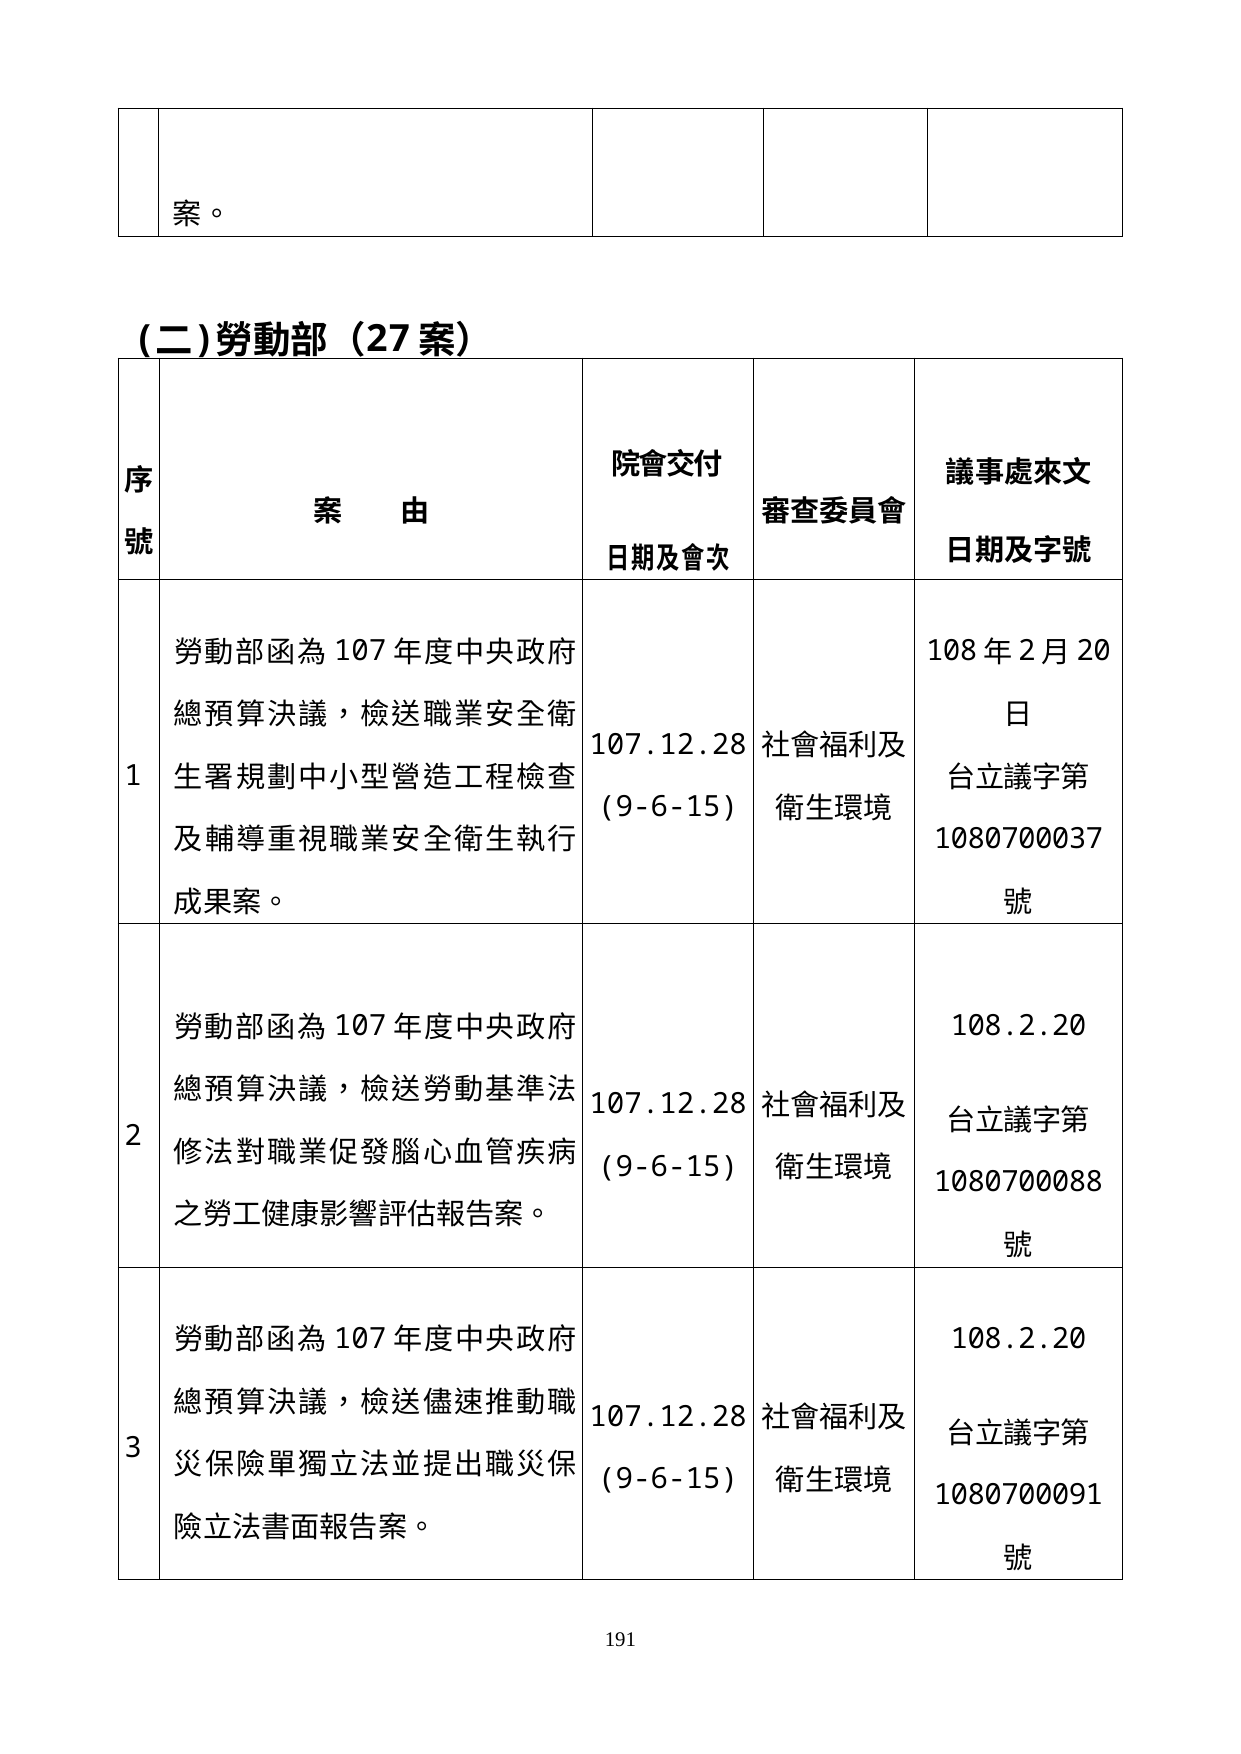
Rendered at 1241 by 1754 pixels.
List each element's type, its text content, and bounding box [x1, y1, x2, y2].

table_header 審查委員會 [754, 359, 914, 579]
table_cell 108年2月20日 台立議字第1080700037號 [915, 580, 1122, 923]
table_cell 社會福利及衛生環境 [754, 1268, 914, 1579]
table_cell [928, 109, 1122, 236]
table_cell 勞動部函為107年度中央政府總預算決議，檢送職業安全衛生署規劃中小型營造工程檢查及輔導重視職業安全衛生執行成果案。 [160, 580, 582, 923]
table_header 院會交付 日期及會次 [583, 359, 753, 579]
table_cell 勞動部函為107年度中央政府總預算決議，檢送儘速推動職災保險單獨立法並提出職災保險立法書面報告案。 [160, 1268, 582, 1579]
table_cell [119, 924, 159, 1267]
table_cell [764, 109, 927, 236]
table_cell 107.12.28 (9-6-15) [583, 924, 753, 1267]
table_cell 社會福利及衛生環境 [754, 924, 914, 1267]
table_cell [119, 580, 159, 923]
table_cell [593, 109, 763, 236]
text (二)勞動部（27案） [133, 295, 1122, 358]
table_header 案 由 [160, 359, 582, 579]
table_cell 107.12.28 (9-6-15) [583, 580, 753, 923]
table_cell [119, 109, 158, 236]
table_cell 社會福利及衛生環境 [754, 580, 914, 923]
table_cell 108.2.20 台立議字第1080700088號 [915, 924, 1122, 1267]
table_cell 案。 [159, 109, 592, 236]
table_header 議事處來文 日期及字號 [915, 359, 1122, 579]
table_cell 勞動部函為107年度中央政府總預算決議，檢送勞動基準法修法對職業促發腦心血管疾病之勞工健康影響評估報告案。 [160, 924, 582, 1267]
table_header 序號 [119, 359, 159, 579]
table_cell 108.2.20 台立議字第1080700091號 [915, 1268, 1122, 1579]
table_cell 107.12.28 (9-6-15) [583, 1268, 753, 1579]
table_cell [119, 1268, 159, 1579]
